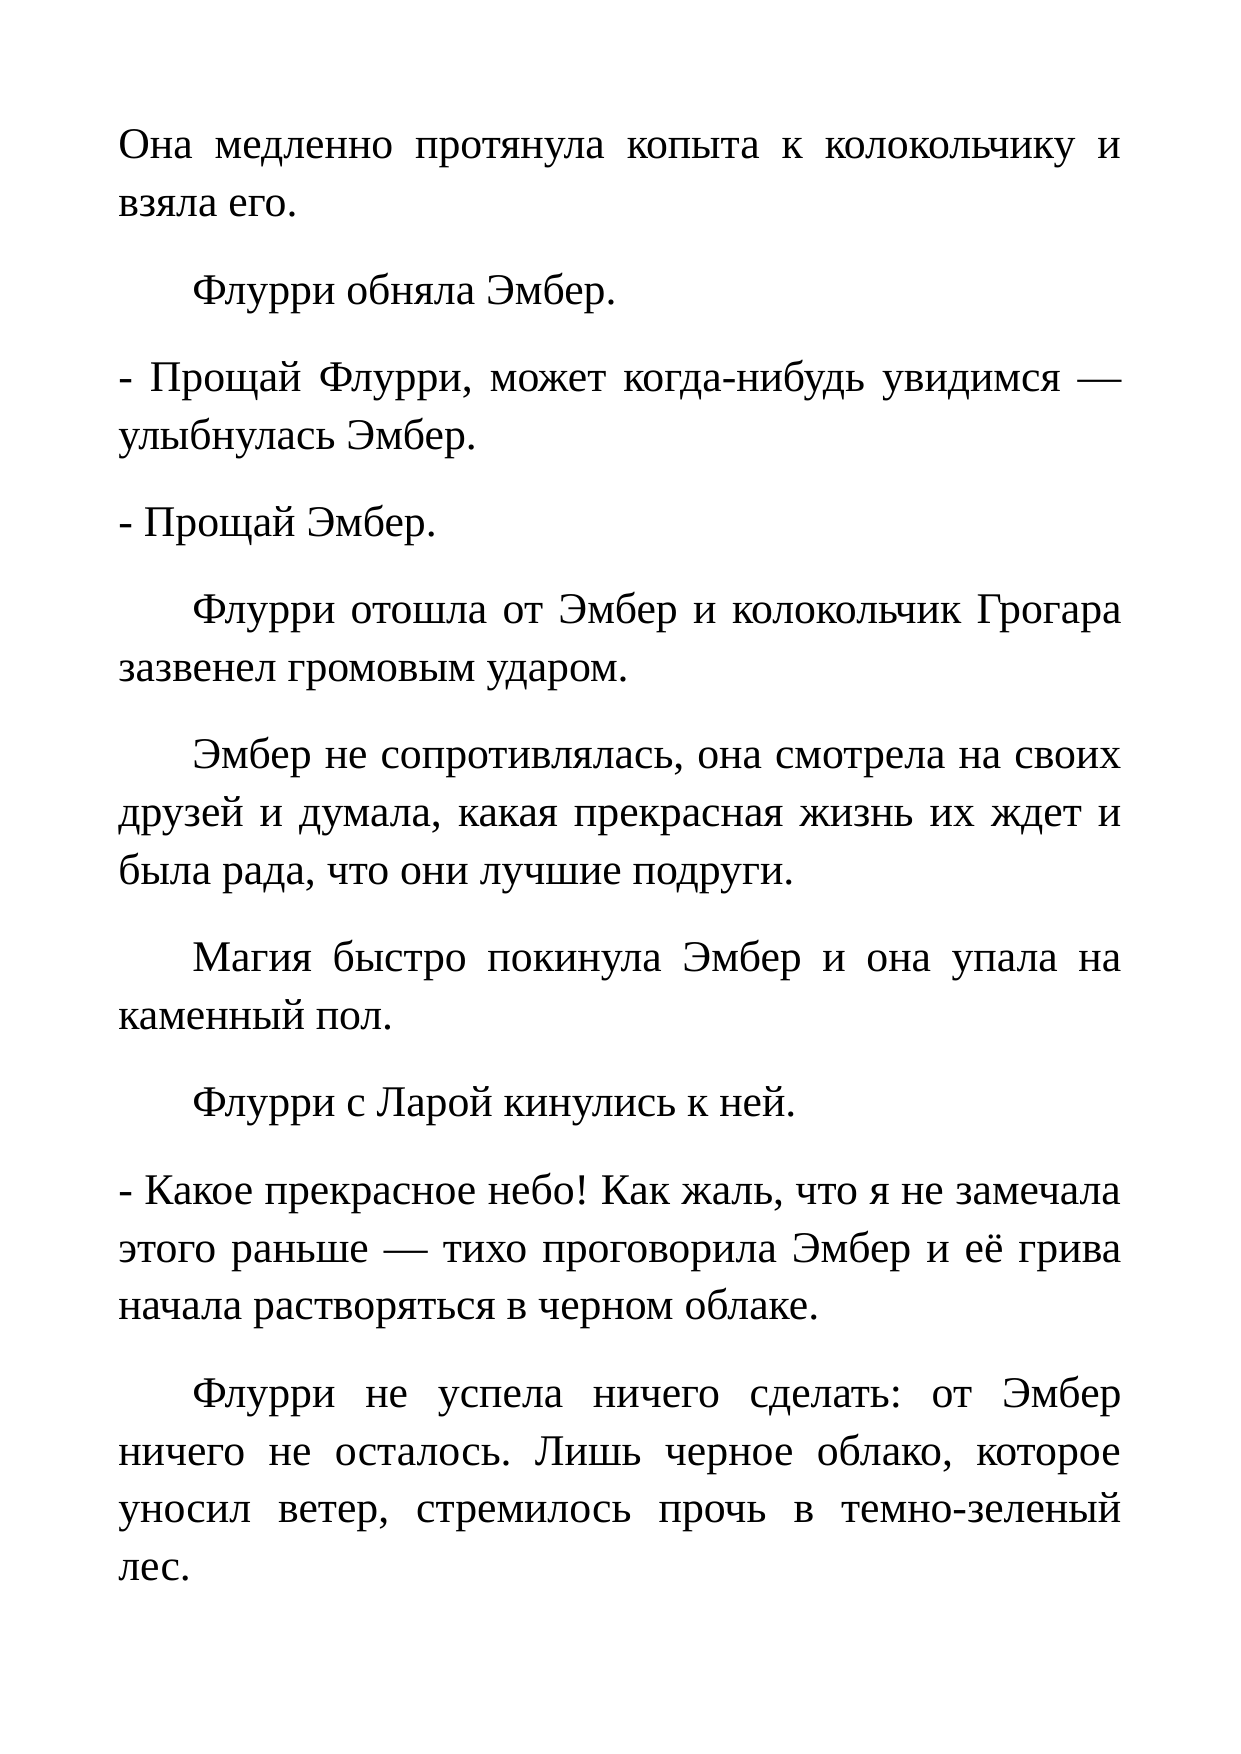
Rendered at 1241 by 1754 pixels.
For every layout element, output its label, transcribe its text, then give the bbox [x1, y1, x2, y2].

text - Какое прекрасное небо! Как жаль, что я не замечала этого раньше — тихо проговорила Эмбер и её грива начала растворяться в черном облаке. [118, 1163, 1122, 1329]
text - Прощай Эмбер. [118, 496, 1122, 546]
text - Прощай Флурри, может когда-нибудь увидимся — улыбнулась Эмбер. [118, 351, 1122, 459]
text Флурри обняла Эмбер. [118, 263, 1122, 313]
text Флурри с Ларой кинулись к ней. [118, 1076, 1122, 1126]
text Магия быстро покинула Эмбер и она упала на каменный пол. [118, 931, 1122, 1039]
text Флурри отошла от Эмбер и колокольчик Грогара зазвенел громовым ударом. [118, 583, 1122, 691]
text Эмбер не сопротивлялась, она смотрела на своих друзей и думала, какая прекрасная жизнь их ждет и была рада, что они лучшие подруги. [118, 728, 1122, 894]
text Она медленно протянула копыта к колокольчику и взяла его. [118, 118, 1122, 226]
text Флурри не успела ничего сделать: от Эмбер ничего не осталось. Лишь черное облако, которое уносил ветер, стремилось прочь в темно-зеленый лес. [118, 1366, 1122, 1590]
